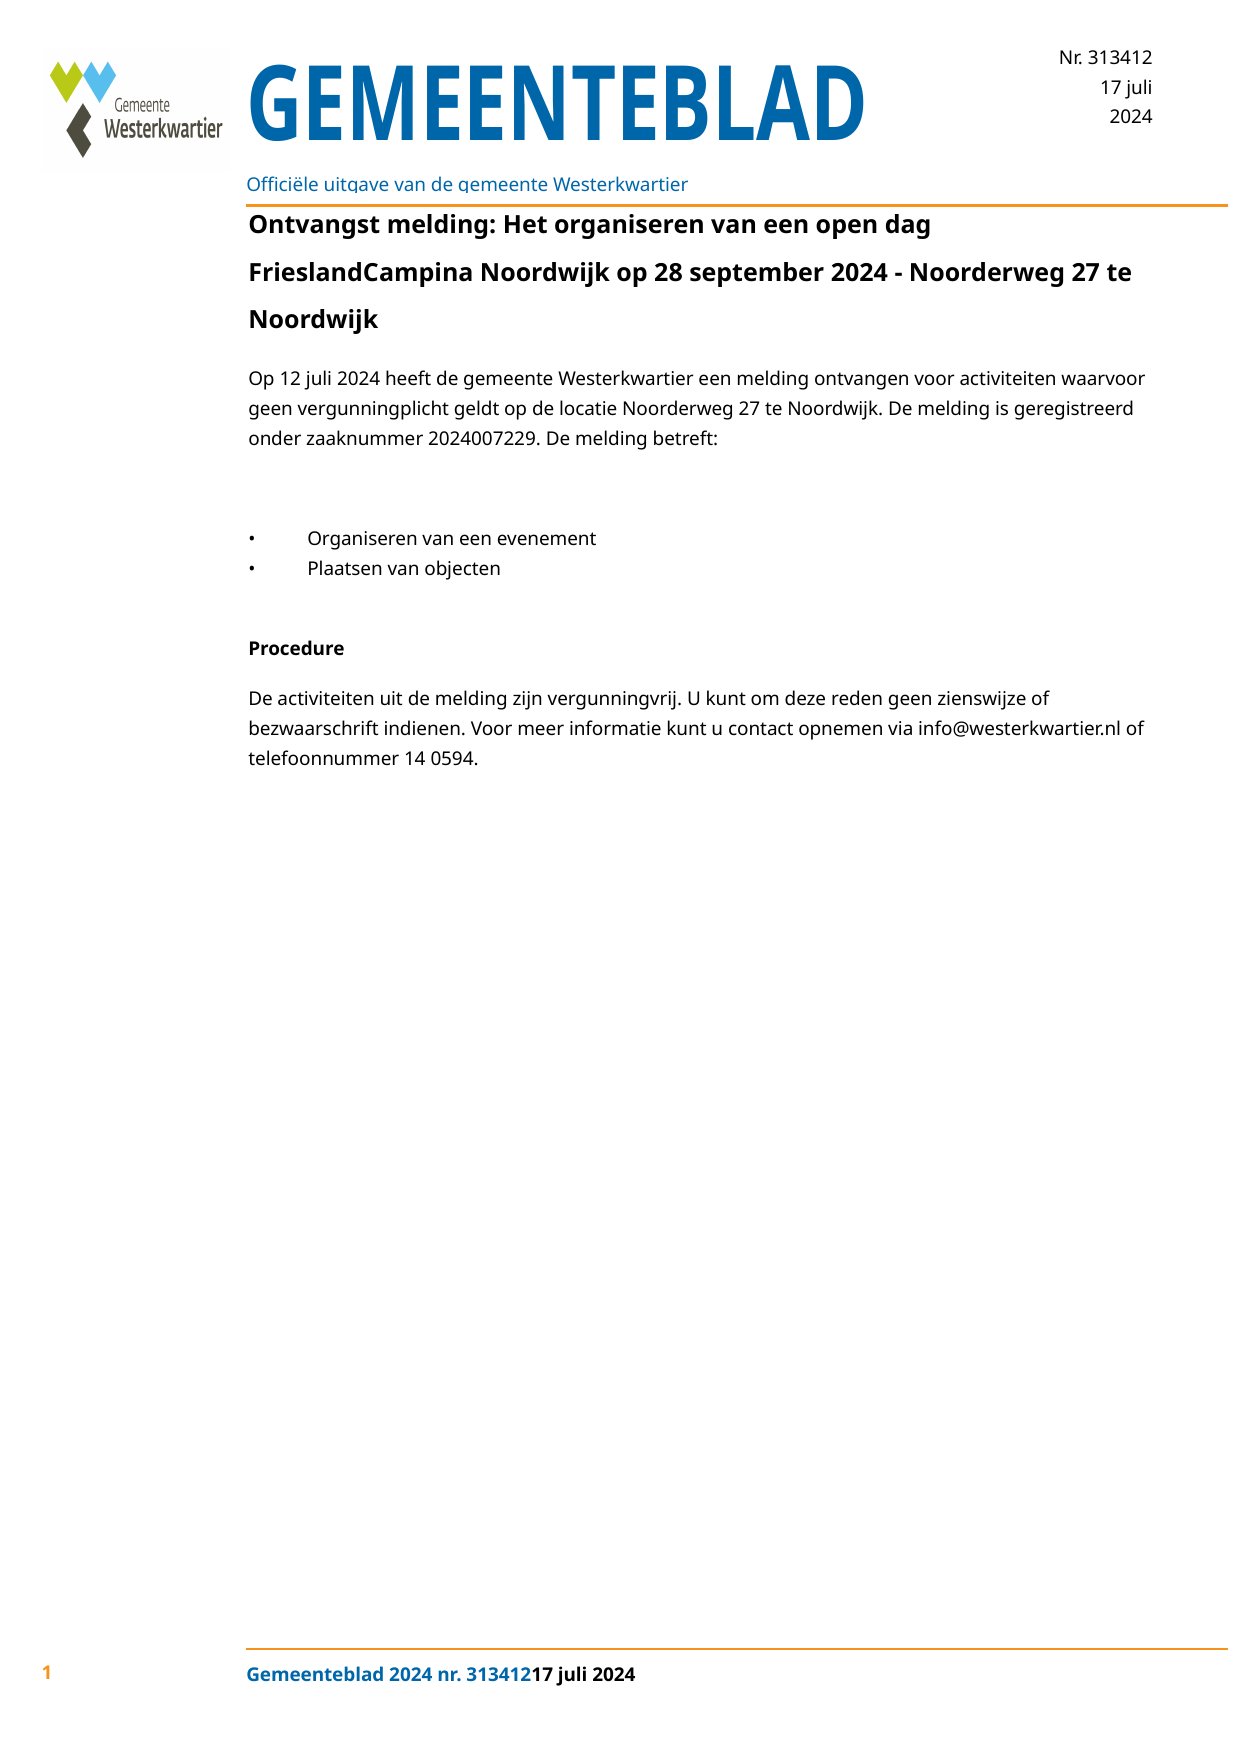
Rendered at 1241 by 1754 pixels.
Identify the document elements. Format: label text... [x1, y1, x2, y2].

text Op 12 juli 2024 heeft de gemeente Westerkwartier een melding ontvangen voor activiteiten waarvoor geen vergunningplicht geldt op de locatie Noorderweg 27 te Noordwijk. De melding is geregistreerd onder zaaknummer 2024007229. De melding betreft: [248, 366, 1152, 450]
text Ontvangst melding: Het organiseren van een open dag FrieslandCampina Noordwijk op 28 september 2024 - Noorderweg 27 te Noordwijk [248, 207, 1152, 336]
text De activiteiten uit de melding zijn vergunningvrij. U kunt om deze reden geen zienswijze of bezwaarschrift indienen. Voor meer informatie kunt u contact opnemen via info@westerkwartier.nl of telefoonnummer 14 0594. [248, 686, 1152, 770]
list Plaatsen van objecten [248, 555, 1152, 581]
list Organiseren van een evenement [248, 526, 1152, 551]
text Procedure [248, 635, 1152, 661]
picture [41, 47, 231, 172]
